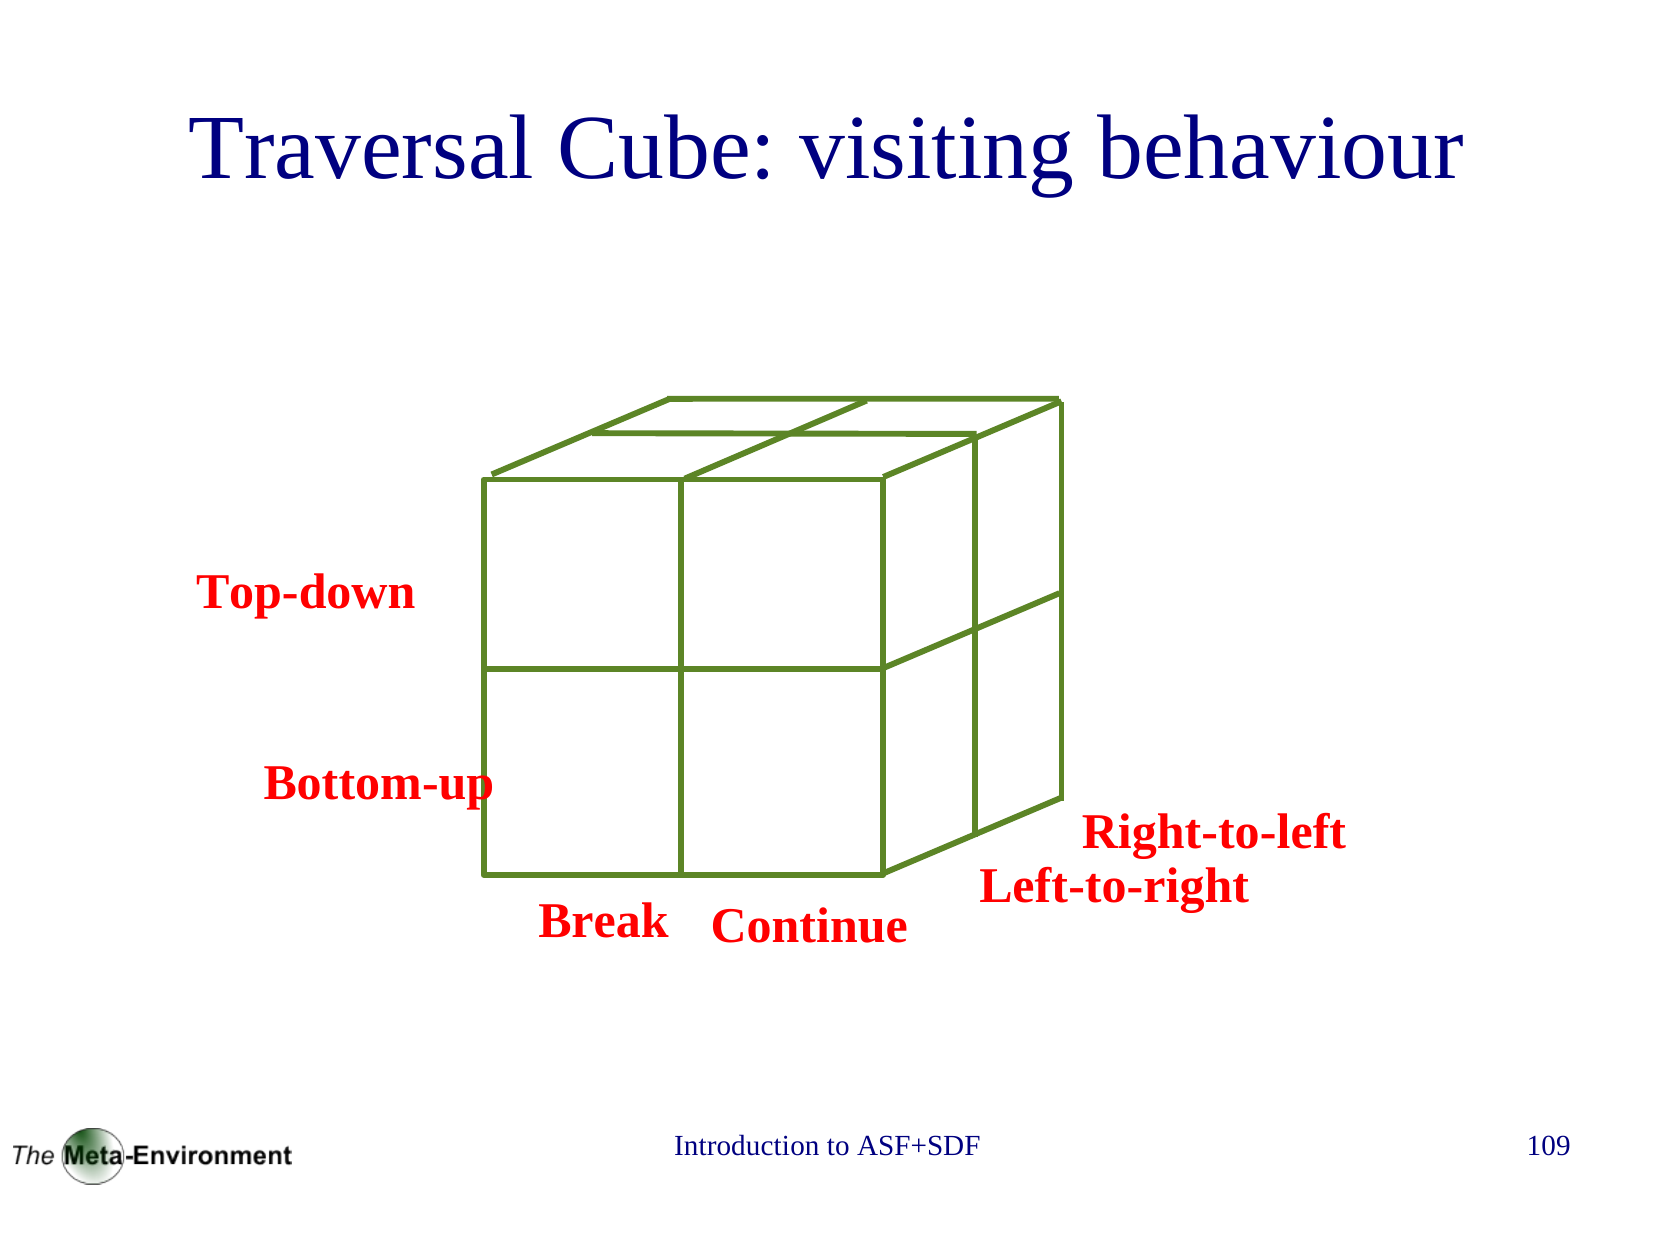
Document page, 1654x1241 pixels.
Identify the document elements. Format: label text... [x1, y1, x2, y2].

text_box Left-to-right [964, 850, 1283, 931]
text_box Bottom-up [248, 747, 526, 828]
text_box Break [523, 885, 689, 966]
title Traversal Cube: visiting behaviour [121, 23, 1534, 272]
text_box Right-to-left [1067, 796, 1381, 872]
text_box Continue [695, 890, 934, 971]
text_box Top-down [181, 556, 440, 637]
picture [13, 1128, 292, 1185]
